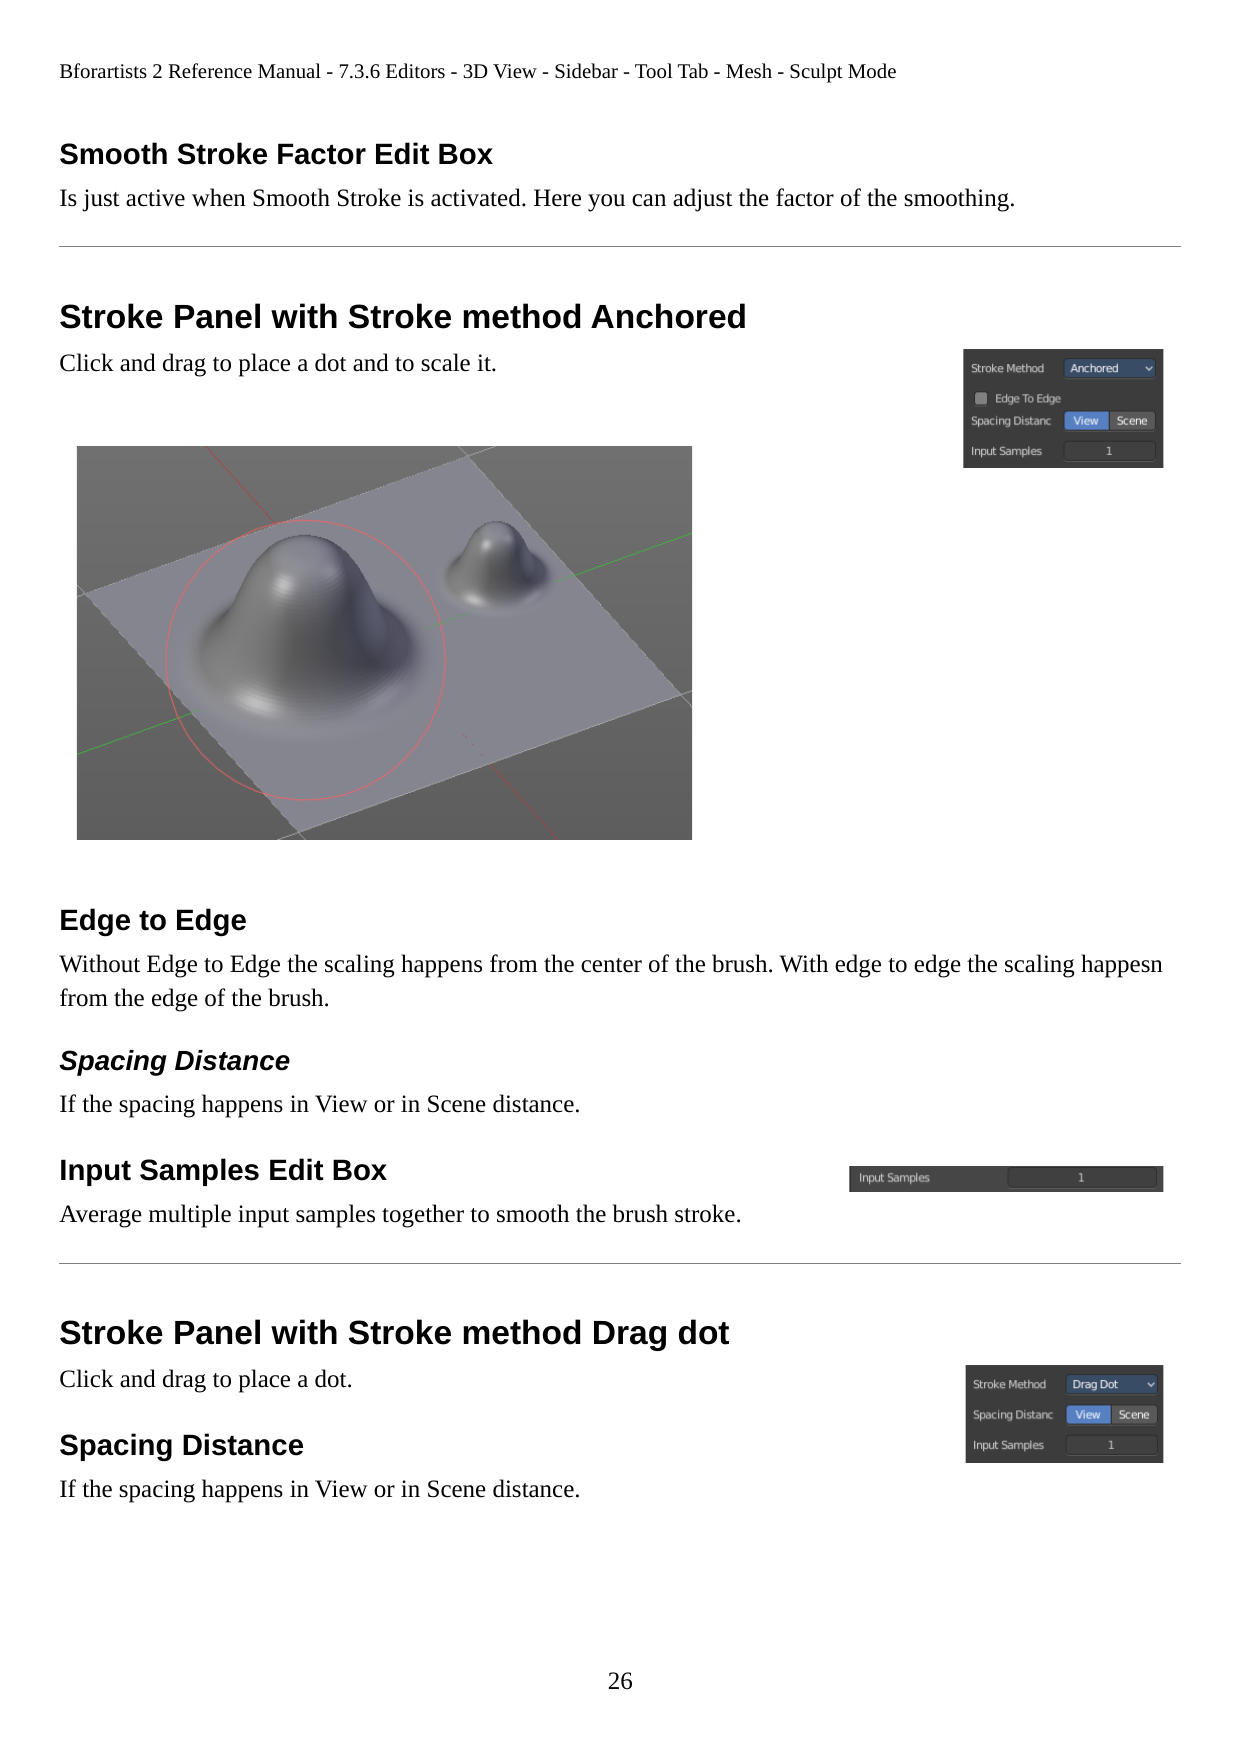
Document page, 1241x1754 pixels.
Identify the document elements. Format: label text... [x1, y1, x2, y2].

text Is just active when Smooth Stroke is activated. Here you can adjust the factor of the smoothing. [59, 183, 1181, 212]
text If the spacing happens in View or in Scene distance. [59, 1089, 1181, 1118]
text If the spacing happens in View or in Scene distance. [59, 1474, 1181, 1503]
picture [963, 349, 1164, 468]
subtitle Stroke Panel with Stroke method Anchored [59, 297, 1181, 336]
subtitle Input Samples Edit Box [59, 1153, 1181, 1186]
text Without Edge to Edge the scaling happens from the center of the brush. With edge to edge the scaling happesn from the edge of the brush. [59, 949, 1181, 1012]
subtitle Edge to Edge [59, 902, 1181, 936]
subtitle Smooth Stroke Factor Edit Box [59, 137, 1181, 170]
subtitle Stroke Panel with Stroke method Drag dot [59, 1313, 1181, 1352]
picture [849, 1166, 1164, 1192]
subtitle Spacing Distance [59, 1045, 1181, 1077]
text Click and drag to place a dot and to scale it. [59, 348, 1181, 377]
picture [965, 1365, 1164, 1463]
picture [76, 446, 693, 840]
subtitle [1164, 1428, 1181, 1462]
text Average multiple input samples together to smooth the brush stroke. [59, 1199, 1181, 1228]
subtitle Spacing Distance [59, 1428, 965, 1462]
text Click and drag to place a dot. [59, 1364, 1181, 1393]
